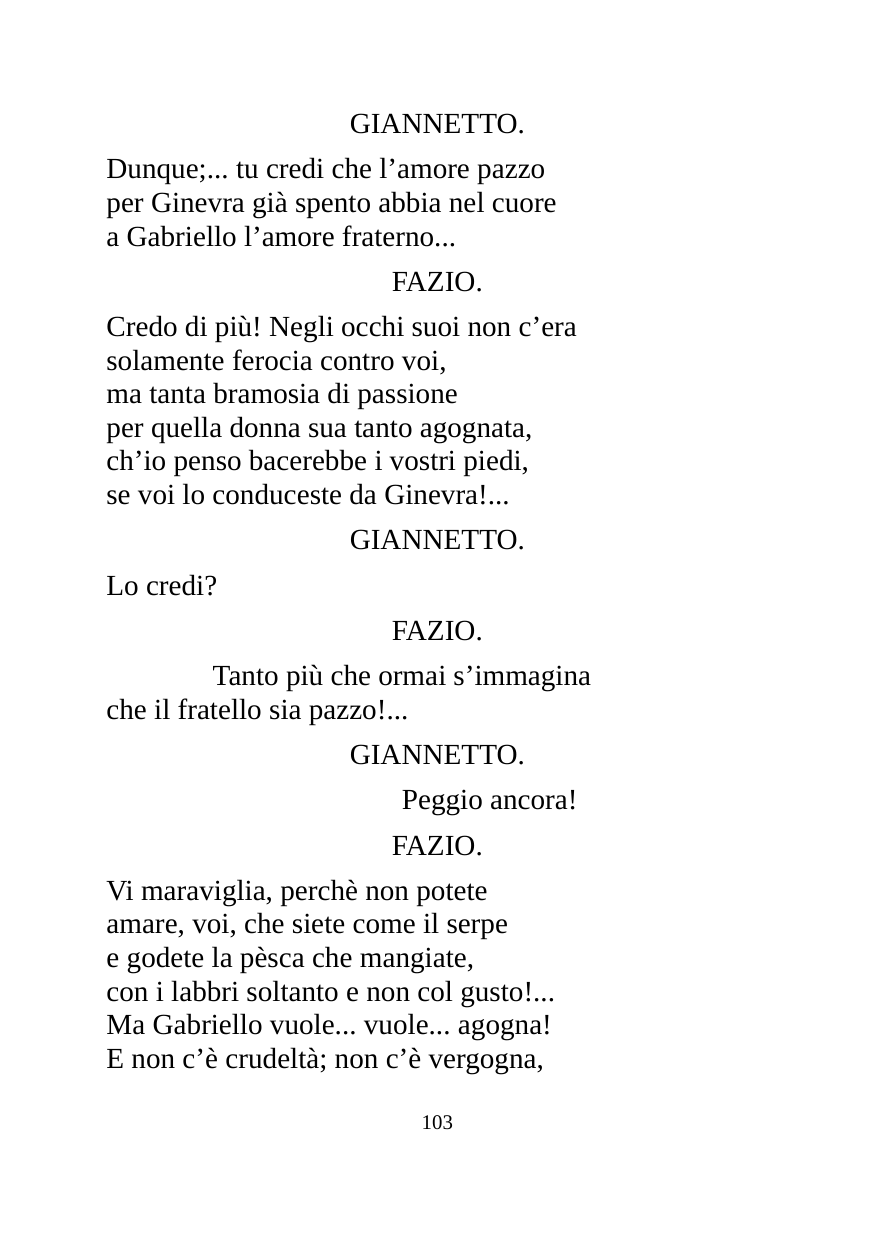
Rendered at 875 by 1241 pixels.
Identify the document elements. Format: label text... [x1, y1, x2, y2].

text Vi maraviglia, perchè non potete amare, voi, che siete come il serpe e godete la pèsca che mangiate, con i labbri soltanto e non col gusto!... Ma Gabriello vuole... vuole... agogna! E non c’è crudeltà; non c’è vergogna, [106, 873, 768, 1074]
text GIANNETTO. [106, 737, 768, 771]
text FAZIO. [106, 828, 768, 861]
text Credo di più! Negli occhi suoi non c’era solamente ferocia contro voi, ma tanta bramosia di passione per quella donna sua tanto agognata, ch’io penso bacerebbe i vostri piedi, se voi lo conduceste da Ginevra!... [106, 309, 768, 511]
text FAZIO. [106, 264, 768, 297]
text GIANNETTO. [106, 106, 768, 140]
text Dunque;... tu credi che l’amore pazzo per Ginevra già spento abbia nel cuore a Gabriello l’amore fraterno... [106, 152, 768, 252]
text Peggio ancora! [106, 782, 768, 816]
text Tanto più che ormai s’immagina che il fratello sia pazzo!... [106, 658, 768, 725]
text Lo credi? [106, 568, 768, 601]
text FAZIO. [106, 613, 768, 646]
text GIANNETTO. [106, 522, 768, 556]
